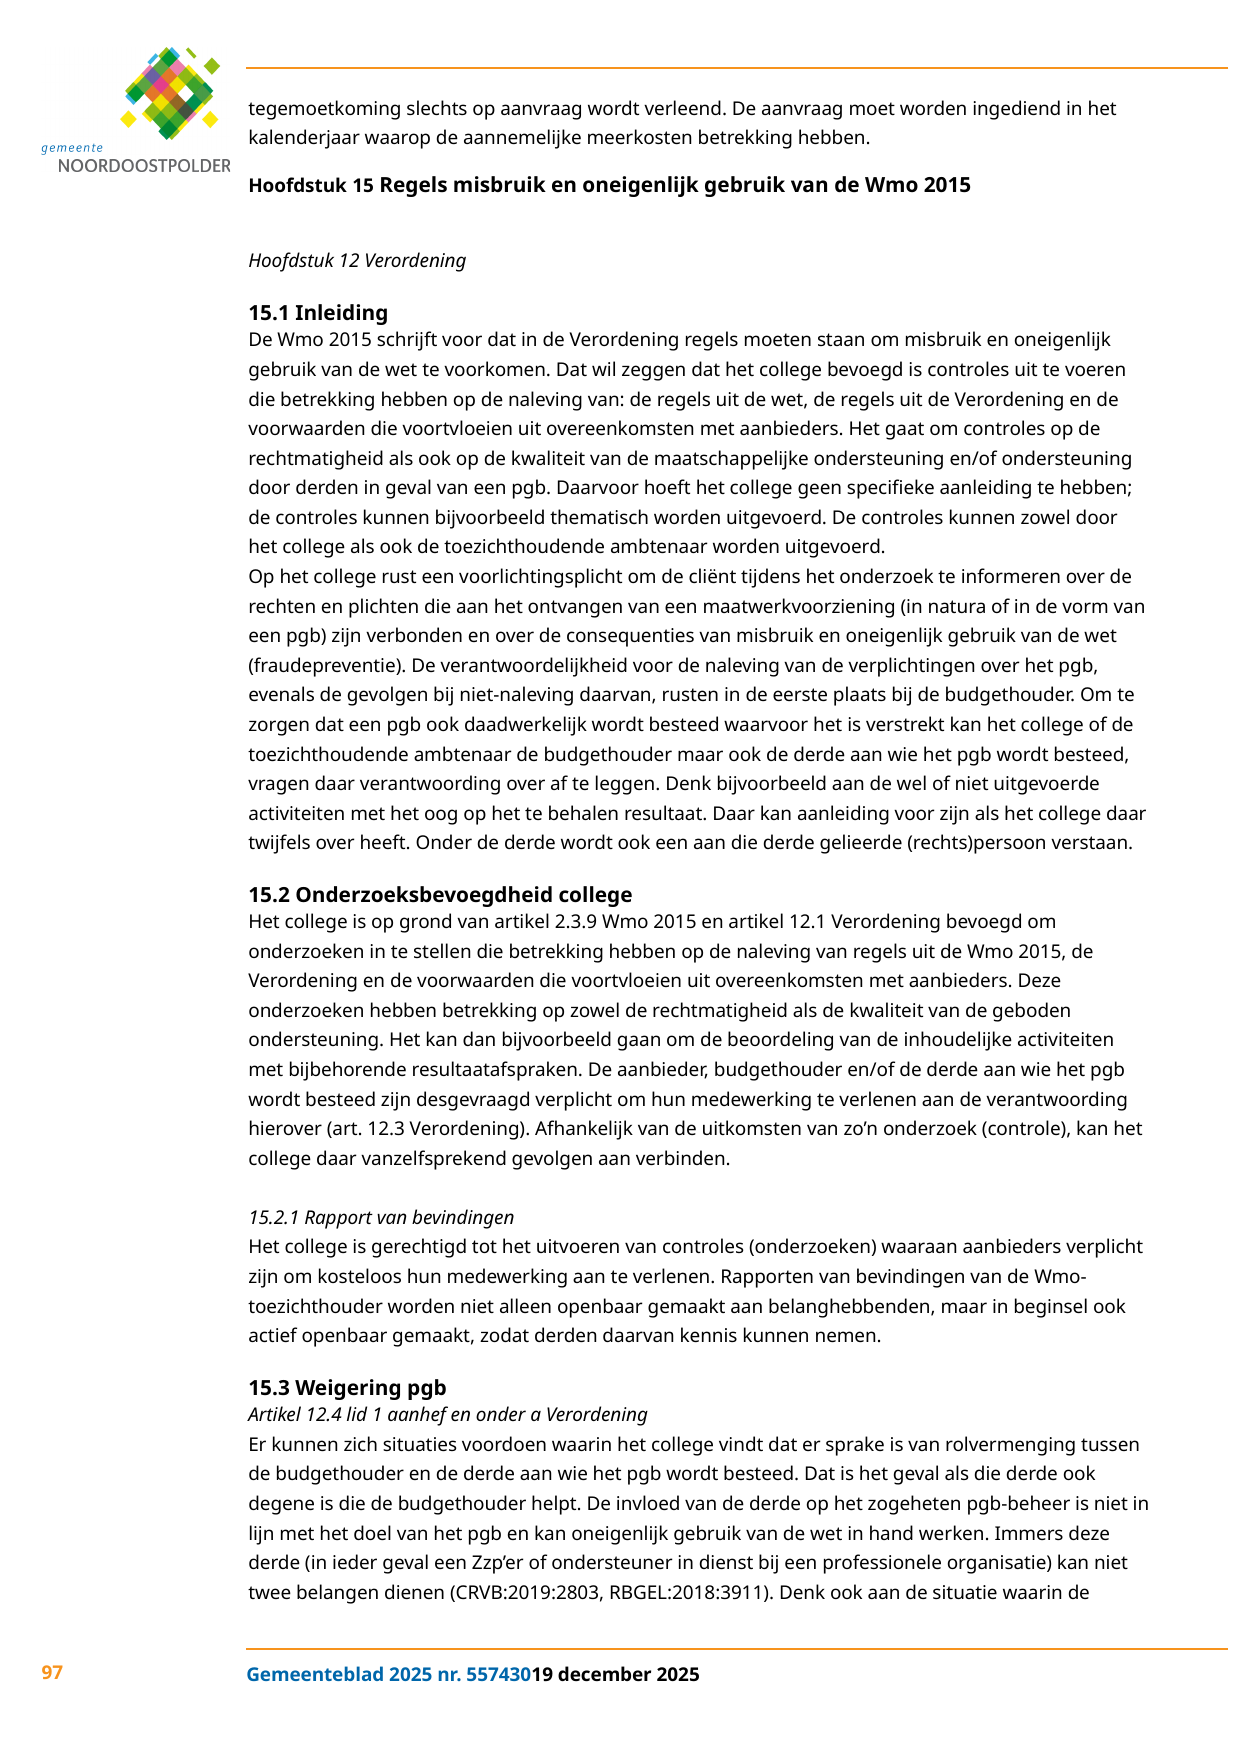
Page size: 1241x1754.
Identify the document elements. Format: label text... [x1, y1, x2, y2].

text 15.1 Inleiding [248, 298, 1152, 327]
text Artikel 12.4 lid 1 aanhef en onder a Verordening [248, 1401, 1152, 1427]
text 15.2.1 Rapport van bevindingen [248, 1204, 1152, 1230]
text Hoofdstuk 12 Verordening [248, 248, 1152, 273]
text De Wmo 2015 schrijft voor dat in de Verordening regels moeten staan om misbruik en oneigenlijk gebruik van de wet te voorkomen. Dat wil zeggen dat het college bevoegd is controles uit te voeren die betrekking hebben op de naleving van: de regels uit de wet, de regels uit de Verordening en de voorwaarden die voortvloeien uit overeenkomsten met aanbieders. Het gaat om controles op de rechtmatigheid als ook op de kwaliteit van de maatschappelijke ondersteuning en/of ondersteuning door derden in geval van een pgb. Daarvoor hoeft het college geen specifieke aanleiding te hebben; de controles kunnen bijvoorbeeld thematisch worden uitgevoerd. De controles kunnen zowel door het college als ook de toezichthoudende ambtenaar worden uitgevoerd. [248, 327, 1152, 559]
text 15.2 Onderzoeksbevoegdheid college [248, 880, 1152, 908]
text Het college is op grond van artikel 2.3.9 Wmo 2015 en artikel 12.1 Verordening bevoegd om onderzoeken in te stellen die betrekking hebben op de naleving van regels uit de Wmo 2015, de Verordening en de voorwaarden die voortvloeien uit overeenkomsten met aanbieders. Deze onderzoeken hebben betrekking op zowel de rechtmatigheid als de kwaliteit van de geboden ondersteuning. Het kan dan bijvoorbeeld gaan om de beoordeling van de inhoudelijke activiteiten met bijbehorende resultaatafspraken. De aanbieder, budgethouder en/of de derde aan wie het pgb wordt besteed zijn desgevraagd verplicht om hun medewerking te verlenen aan de verantwoording hierover (art. 12.3 Verordening). Afhankelijk van de uitkomsten van zo’n onderzoek (controle), kan het college daar vanzelfsprekend gevolgen aan verbinden. [248, 908, 1152, 1171]
text Op het college rust een voorlichtingsplicht om de cliënt tijdens het onderzoek te informeren over de rechten en plichten die aan het ontvangen van een maatwerkvoorziening (in natura of in de vorm van een pgb) zijn verbonden en over de consequenties van misbruik en oneigenlijk gebruik van de wet (fraudepreventie). De verantwoordelijkheid voor de naleving van de verplichtingen over het pgb, evenals de gevolgen bij niet-naleving daarvan, rusten in de eerste plaats bij de budgethouder. Om te zorgen dat een pgb ook daadwerkelijk wordt besteed waarvoor het is verstrekt kan het college of de toezichthoudende ambtenaar de budgethouder maar ook de derde aan wie het pgb wordt besteed, vragen daar verantwoording over af te leggen. Denk bijvoorbeeld aan de wel of niet uitgevoerde activiteiten met het oog op het te behalen resultaat. Daar kan aanleiding voor zijn als het college daar twijfels over heeft. Onder de derde wordt ook een aan die derde gelieerde (rechts)persoon verstaan. [248, 563, 1152, 855]
text tegemoetkoming slechts op aanvraag wordt verleend. De aanvraag moet worden ingediend in het kalenderjaar waarop de aannemelijke meerkosten betrekking hebben. [248, 95, 1152, 150]
text Hoofdstuk 15 Regels misbruik en oneigenlijk gebruik van de Wmo 2015 [248, 170, 1152, 198]
picture [41, 47, 231, 172]
text Het college is gerechtigd tot het uitvoeren van controles (onderzoeken) waaraan aanbieders verplicht zijn om kosteloos hun medewerking aan te verlenen. Rapporten van bevindingen van de Wmo-toezichthouder worden niet alleen openbaar gemaakt aan belanghebbenden, maar in beginsel ook actief openbaar gemaakt, zodat derden daarvan kennis kunnen nemen. [248, 1234, 1152, 1348]
text Er kunnen zich situaties voordoen waarin het college vindt dat er sprake is van rolvermenging tussen de budgethouder en de derde aan wie het pgb wordt besteed. Dat is het geval als die derde ook degene is die de budgethouder helpt. De invloed van de derde op het zogeheten pgb-beheer is niet in lijn met het doel van het pgb en kan oneigenlijk gebruik van de wet in hand werken. Immers deze derde (in ieder geval een Zzp’er of ondersteuner in dienst bij een professionele organisatie) kan niet twee belangen dienen (CRVB:2019:2803, RBGEL:2018:3911). Denk ook aan de situatie waarin de [248, 1431, 1152, 1604]
text 15.3 Weigering pgb [248, 1373, 1152, 1401]
